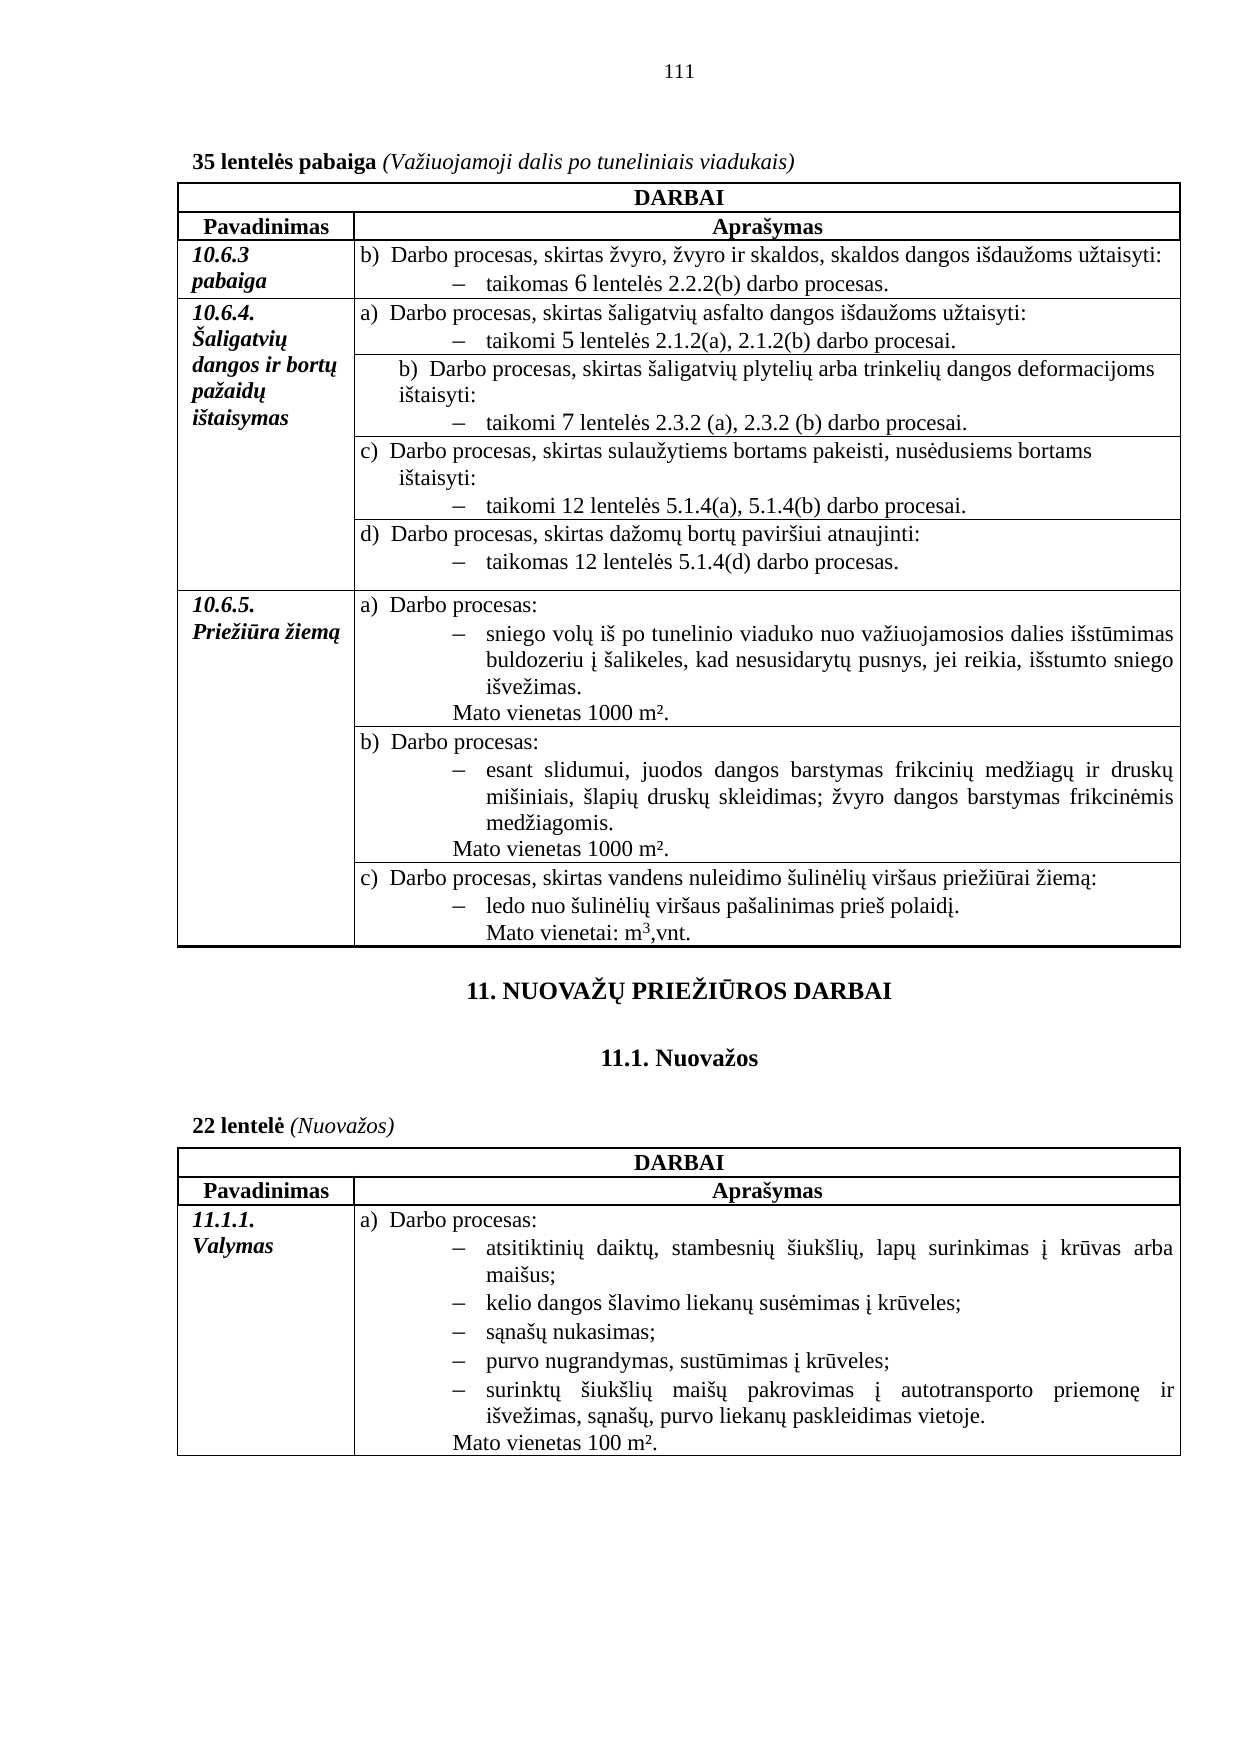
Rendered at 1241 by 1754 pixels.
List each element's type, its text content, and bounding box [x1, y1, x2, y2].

table_cell c) Darbo procesas, skirtas sulaužytiems bortams pakeisti, nusėdusiems bortams ištaisyti: – taikomi 12 lentelės 5.1.4(a), 5.1.4(b) darbo procesai. [355, 437, 1180, 519]
table_cell b) Darbo procesas, skirtas šaligatvių plytelių arba trinkelių dangos deformacijoms ištaisyti: – taikomi 7 lentelės 2.3.2 (a), 2.3.2 (b) darbo procesai. [355, 355, 1180, 436]
table_cell Aprašymas [355, 213, 1179, 239]
text 11.1. Nuovažos [177, 1043, 1181, 1072]
text 11. NUOVAŽŲ PRIEŽIŪROS DARBAI [177, 976, 1181, 1005]
table_cell a) Darbo procesas: – atsitiktinių daiktų, stambesnių šiukšlių, lapų surinkimas į krūvas arba maišus; – kelio dangos šlavimo liekanų susėmimas į krūveles; – sąnašų nukasimas; – purvo nugrandymas, sustūmimas į krūveles; – surinktų šiukšlių maišų pakrovimas į autotransporto priemonę ir išvežimas, sąnašų, purvo liekanų paskleidimas vietoje. Mato vienetas 100 m². [355, 1206, 1180, 1455]
table_cell b) Darbo procesas, skirtas žvyro, žvyro ir skaldos, skaldos dangos išdaužoms užtaisyti: – taikomas 6 lentelės 2.2.2(b) darbo procesas. [355, 241, 1180, 297]
table_cell b) Darbo procesas: – esant slidumui, juodos dangos barstymas frikcinių medžiagų ir druskų mišiniais, šlapių druskų skleidimas; žvyro dangos barstymas frikcinėmis medžiagomis. Mato vienetas 1000 m². [355, 727, 1180, 862]
table_header DARBAI [179, 1149, 1179, 1176]
table_cell 11.1.1. Valymas [178, 1206, 354, 1455]
table_cell Pavadinimas [179, 213, 353, 239]
text 22 lentelė (Nuovažos) [192, 1111, 1181, 1140]
table_header DARBAI [179, 184, 1179, 211]
table_cell Aprašymas [355, 1178, 1179, 1204]
table_cell a) Darbo procesas, skirtas šaligatvių asfalto dangos išdaužoms užtaisyti: – taikomi 5 lentelės 2.1.2(a), 2.1.2(b) darbo procesai. [355, 299, 1180, 354]
table_cell Pavadinimas [179, 1178, 353, 1204]
text 35 lentelės pabaiga (Važiuojamoji dalis po tuneliniais viadukais) [192, 147, 1181, 175]
table_cell d) Darbo procesas, skirtas dažomų bortų paviršiui atnaujinti: – taikomas 12 lentelės 5.1.4(d) darbo procesas. [355, 520, 1180, 590]
table_cell 10.6.4. Šaligatvių dangos ir bortų pažaidų ištaisymas [178, 299, 354, 590]
table_cell 10.6.5. Priežiūra žiemą [178, 591, 354, 945]
table_cell a) Darbo procesas: – sniego volų iš po tunelinio viaduko nuo važiuojamosios dalies išstūmimas buldozeriu į šalikeles, kad nesusidarytų pusnys, jei reikia, išstumto sniego išvežimas. Mato vienetas 1000 m². [355, 591, 1180, 726]
table_cell c) Darbo procesas, skirtas vandens nuleidimo šulinėlių viršaus priežiūrai žiemą: – ledo nuo šulinėlių viršaus pašalinimas prieš polaidį. Mato vienetai: m3,vnt. [355, 863, 1180, 945]
table_cell 10.6.3 pabaiga [178, 241, 354, 297]
